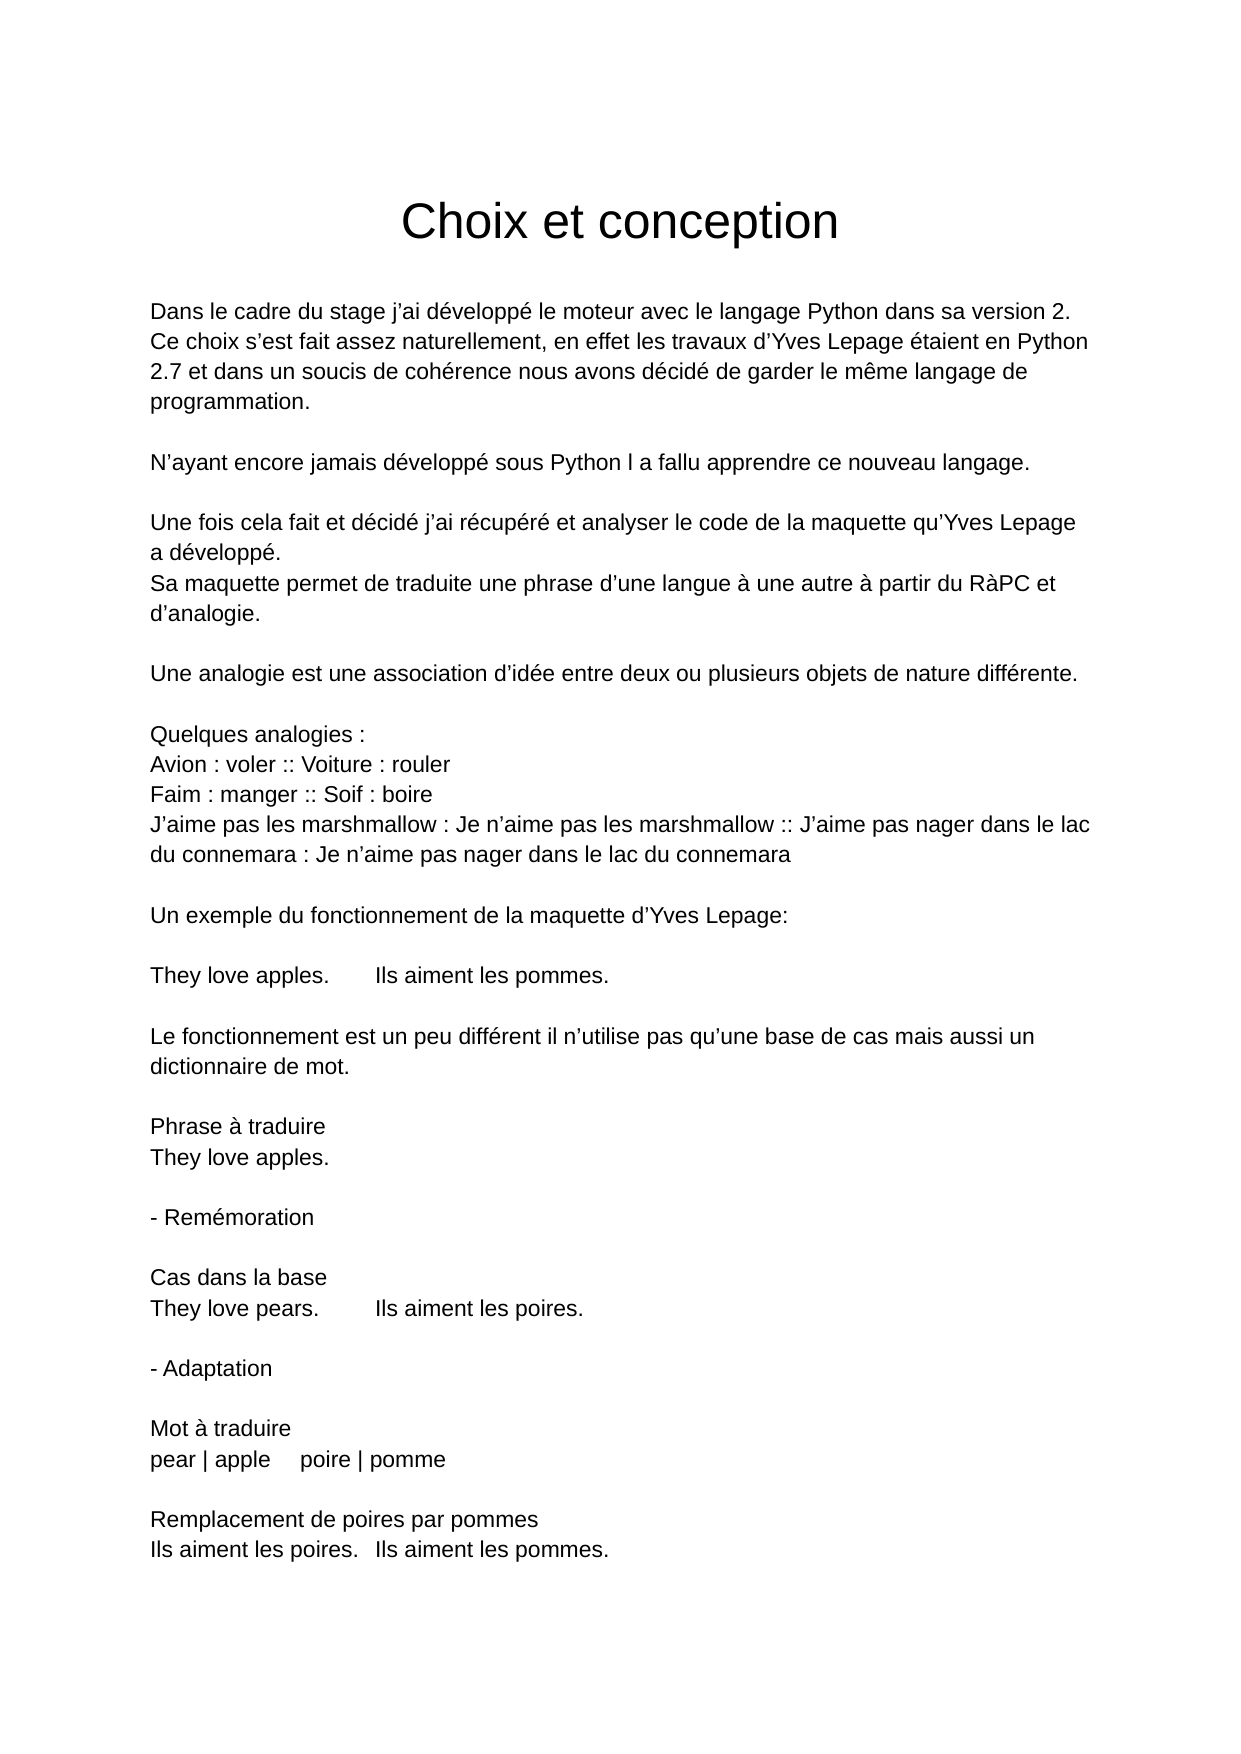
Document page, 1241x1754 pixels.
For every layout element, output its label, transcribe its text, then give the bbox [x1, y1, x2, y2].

text Faim : manger :: Soif : boire [150, 781, 1090, 807]
text Phrase à traduire [150, 1113, 1090, 1139]
subtitle Choix et conception [150, 192, 1090, 249]
text - Remémoration [150, 1204, 1090, 1230]
text Ce choix s’est fait assez naturellement, en effet les travaux d’Yves Lepage étaient en Python 2.7 et dans un soucis de cohérence nous avons décidé de garder le même langage de programmation. [150, 328, 1090, 414]
text Sa maquette permet de traduite une phrase d’une langue à une autre à partir du RàPC et d’analogie. [150, 569, 1090, 626]
text N’ayant encore jamais développé sous Python l a fallu apprendre ce nouveau langage. [150, 449, 1090, 475]
text Quelques analogies : [150, 721, 1090, 747]
text - Adaptation [150, 1355, 1090, 1381]
text They love apples. [150, 1143, 1090, 1170]
text Remplacement de poires par pommes [150, 1506, 1090, 1532]
text Le fonctionnement est un peu différent il n’utilise pas qu’une base de cas mais aussi un dictionnaire de mot. [150, 1023, 1090, 1079]
text They love apples. Ils aiment les pommes. [150, 962, 1090, 988]
text Mot à traduire [150, 1415, 1090, 1442]
text pear | apple poire | pomme [150, 1446, 1090, 1472]
text J’aime pas les marshmallow : Je n’aime pas les marshmallow :: J’aime pas nager dans le lac du connemara : Je n’aime pas nager dans le lac du connemara [150, 811, 1090, 868]
text Cas dans la base [150, 1264, 1090, 1291]
text Ils aiment les poires. Ils aiment les pommes. [150, 1536, 1090, 1562]
text Une analogie est une association d’idée entre deux ou plusieurs objets de nature différente. [150, 660, 1090, 686]
text Un exemple du fonctionnement de la maquette d’Yves Lepage: [150, 902, 1090, 928]
text Avion : voler :: Voiture : rouler [150, 751, 1090, 777]
text Dans le cadre du stage j’ai développé le moteur avec le langage Python dans sa version 2. [150, 298, 1090, 324]
text Une fois cela fait et décidé j’ai récupéré et analyser le code de la maquette qu’Yves Lepage a développé. [150, 509, 1090, 566]
text They love pears. Ils aiment les poires. [150, 1294, 1090, 1321]
